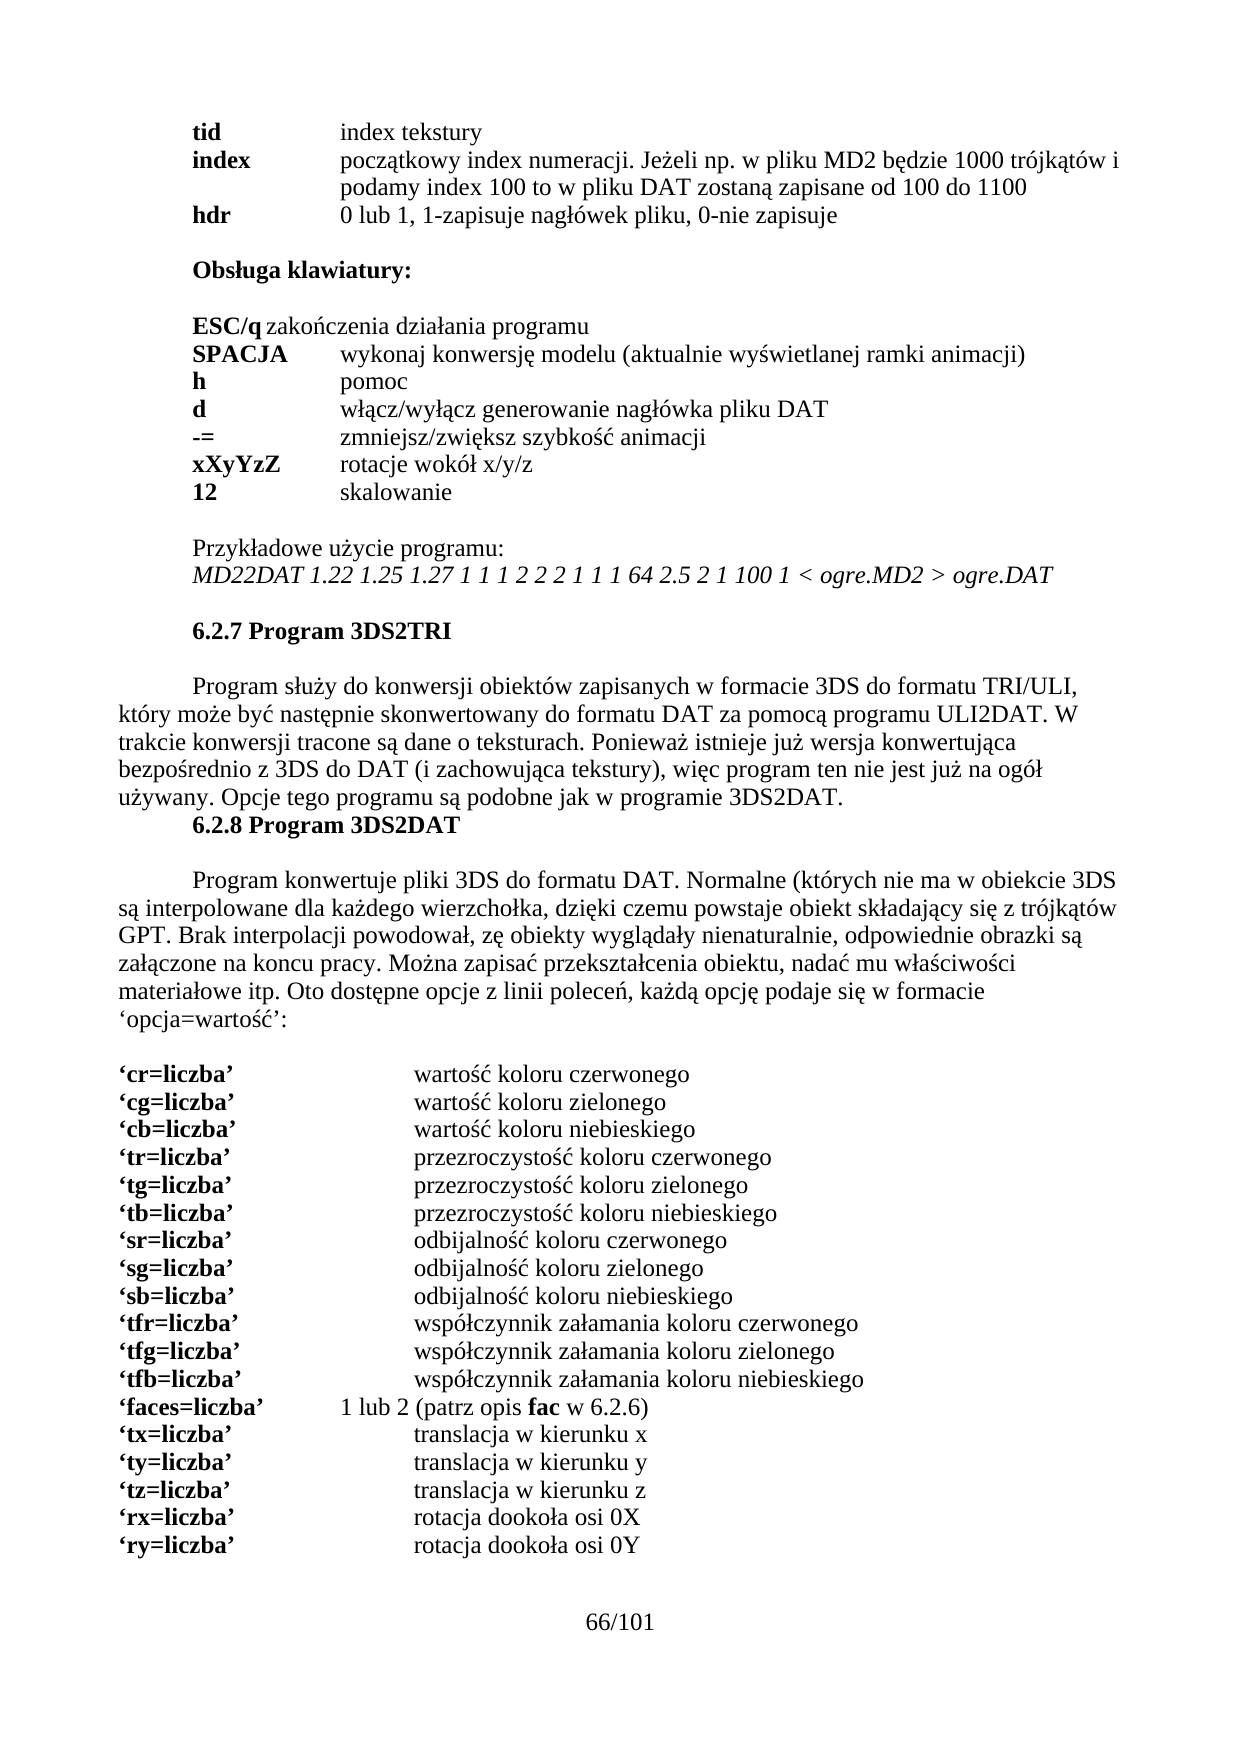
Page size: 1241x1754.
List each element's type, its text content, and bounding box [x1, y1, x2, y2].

text ‘cr=liczba’ wartość koloru czerwonego [118, 1060, 1122, 1088]
text MD22DAT 1.22 1.25 1.27 1 1 1 2 2 2 1 1 1 64 2.5 2 1 100 1 < ogre.MD2 > ogre.DAT [118, 561, 1122, 589]
text 12 skalowanie [118, 478, 1122, 506]
text 6.2.7 Program 3DS2TRI [118, 617, 1122, 644]
text ‘rx=liczba’ rotacja dookoła osi 0X [118, 1503, 1122, 1531]
text ‘cg=liczba’ wartość koloru zielonego [118, 1088, 1122, 1116]
text tid index tekstury [192, 118, 1122, 146]
text ESC/q zakończenia działania programu [118, 312, 1122, 340]
text 6.2.8 Program 3DS2DAT [118, 811, 1122, 838]
text ‘faces=liczba’ 1 lub 2 (patrz opis fac w 6.2.6) [118, 1393, 1122, 1420]
text ‘sg=liczba’ odbijalność koloru zielonego [118, 1254, 1122, 1282]
text ‘sb=liczba’ odbijalność koloru niebieskiego [118, 1282, 1122, 1309]
text ‘tg=liczba’ przezroczystość koloru zielonego [118, 1171, 1122, 1199]
text Przykładowe użycie programu: [118, 534, 1122, 561]
text SPACJA wykonaj konwersję modelu (aktualnie wyświetlanej ramki animacji) [118, 340, 1122, 367]
text ‘tx=liczba’ translacja w kierunku x [118, 1420, 1122, 1448]
text hdr 0 lub 1, 1-zapisuje nagłówek pliku, 0-nie zapisuje [118, 201, 1122, 229]
text ‘tz=liczba’ translacja w kierunku z [118, 1476, 1122, 1503]
text ‘tfb=liczba’ współczynnik załamania koloru niebieskiego [118, 1365, 1122, 1393]
text ‘sr=liczba’ odbijalność koloru czerwonego [118, 1226, 1122, 1254]
text Program służy do konwersji obiektów zapisanych w formacie 3DS do formatu TRI/ULI, który może być następnie skonwertowany do formatu DAT za pomocą programu ULI2DAT. W trakcie konwersji tracone są dane o teksturach. Ponieważ istnieje już wersja konwertująca bezpośrednio z 3DS do DAT (i zachowująca tekstury), więc program ten nie jest już na ogół używany. Opcje tego programu są podobne jak w programie 3DS2DAT. [118, 672, 1122, 811]
text ‘tb=liczba’ przezroczystość koloru niebieskiego [118, 1199, 1122, 1226]
text h pomoc [118, 367, 1122, 395]
text index początkowy index numeracji. Jeżeli np. w pliku MD2 będzie 1000 trójkątów i podamy index 100 to w pliku DAT zostaną zapisane od 100 do 1100 [192, 146, 1122, 201]
text -= zmniejsz/zwiększ szybkość animacji [118, 423, 1122, 451]
text d włącz/wyłącz generowanie nagłówka pliku DAT [118, 395, 1122, 423]
text ‘tfg=liczba’ współczynnik załamania koloru zielonego [118, 1337, 1122, 1365]
text ‘tr=liczba’ przezroczystość koloru czerwonego [118, 1143, 1122, 1171]
text ‘cb=liczba’ wartość koloru niebieskiego [118, 1116, 1122, 1143]
text Obsługa klawiatury: [118, 257, 1122, 284]
text ‘ry=liczba’ rotacja dookoła osi 0Y [118, 1531, 1122, 1559]
text ‘tfr=liczba’ współczynnik załamania koloru czerwonego [118, 1309, 1122, 1337]
text Program konwertuje pliki 3DS do formatu DAT. Normalne (których nie ma w obiekcie 3DS są interpolowane dla każdego wierzchołka, dzięki czemu powstaje obiekt składający się z trójkątów GPT. Brak interpolacji powodował, zę obiekty wyglądały nienaturalnie, odpowiednie obrazki są załączone na koncu pracy. Można zapisać przekształcenia obiektu, nadać mu właściwości materiałowe itp. Oto dostępne opcje z linii poleceń, każdą opcję podaje się w formacie ‘opcja=wartość’: [118, 866, 1122, 1032]
text xXyYzZ rotacje wokół x/y/z [118, 451, 1122, 478]
text ‘ty=liczba’ translacja w kierunku y [118, 1448, 1122, 1476]
